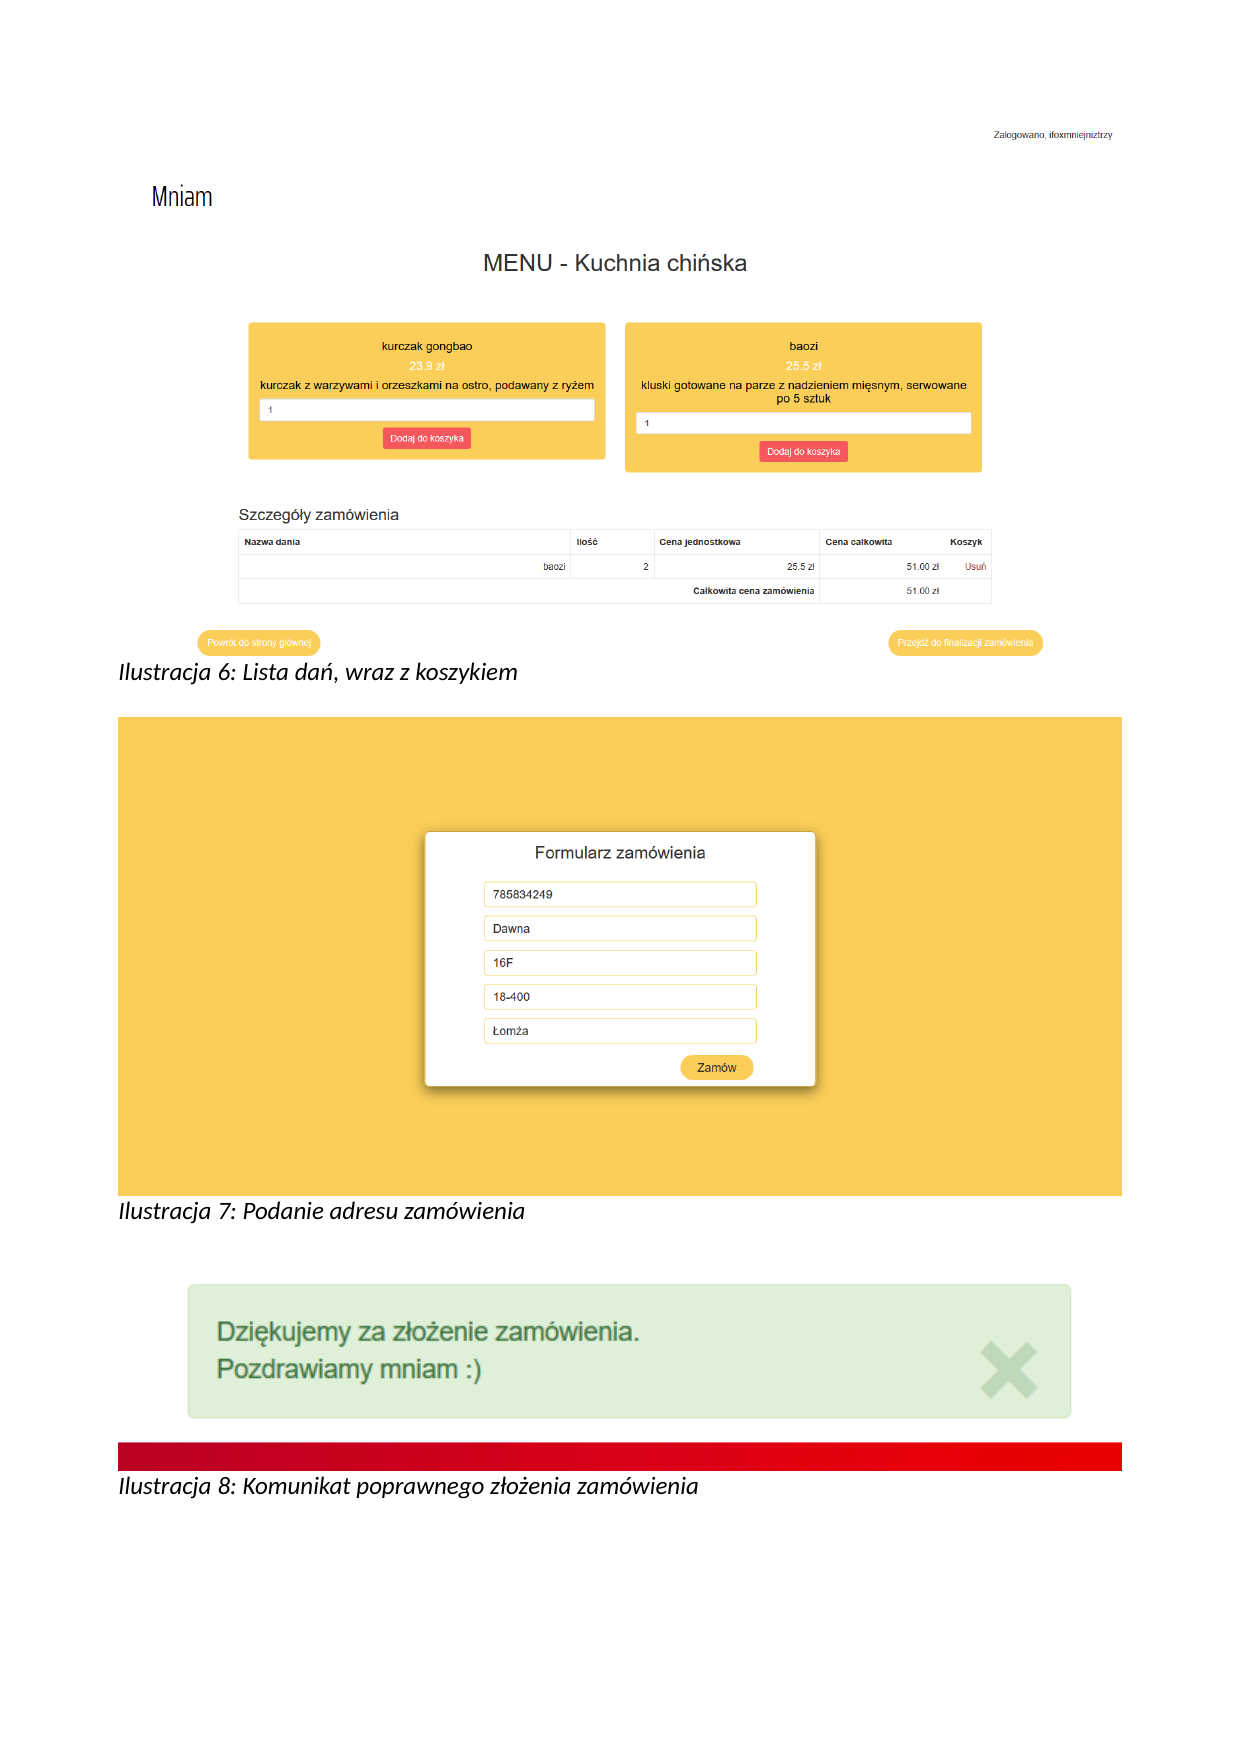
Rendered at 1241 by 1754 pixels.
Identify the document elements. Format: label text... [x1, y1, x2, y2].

text Ilustracja 8: Komunikat poprawnego złożenia zamówienia [118, 1471, 1122, 1501]
picture [118, 118, 1122, 656]
picture [118, 1256, 1122, 1471]
text Ilustracja 7: Podanie adresu zamówienia [118, 1196, 1122, 1226]
picture [118, 717, 1122, 1196]
text Ilustracja 6: Lista dań, wraz z koszykiem [118, 656, 1122, 687]
